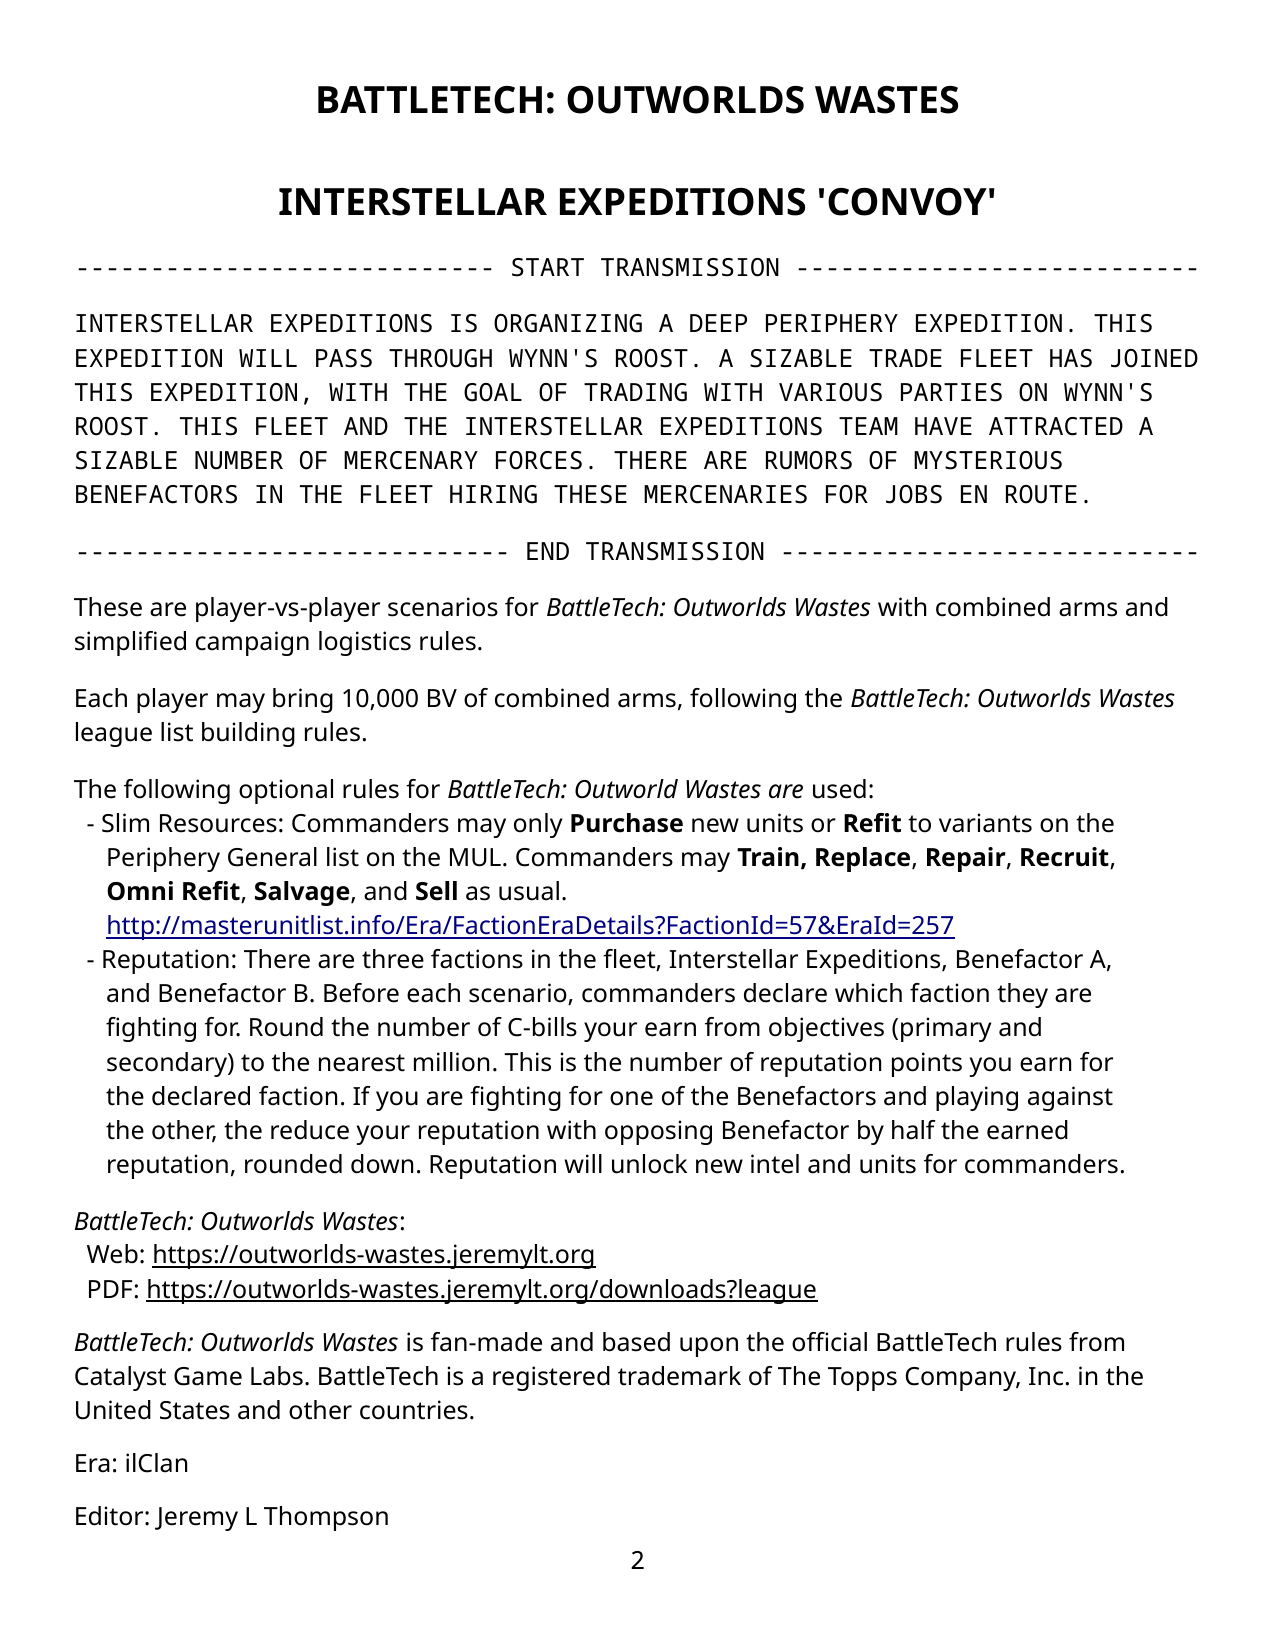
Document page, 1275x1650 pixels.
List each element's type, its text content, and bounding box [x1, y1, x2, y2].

text Editor: Jeremy L Thompson [73, 1499, 1201, 1533]
text - Slim Resources: Commanders may only Purchase new units or Refit to variants on the Periphery General list on the MUL. Commanders may Train, Replace, Repair, Recruit, Omni Refit, Salvage, and Sell as usual. http://masterunitlist.info/Era/FactionEraDetails?FactionId=57&EraId=257 [73, 806, 1201, 942]
text BATTLETECH: OUTWORLDS WASTES [73, 73, 1201, 124]
text INTERSTELLAR EXPEDITIONS IS ORGANIZING A DEEP PERIPHERY EXPEDITION. THIS EXPEDITION WILL PASS THROUGH WYNN'S ROOST. A SIZABLE TRADE FLEET HAS JOINED THIS EXPEDITION, WITH THE GOAL OF TRADING WITH VARIOUS PARTIES ON WYNN'S ROOST. THIS FLEET AND THE INTERSTELLAR EXPEDITIONS TEAM HAVE ATTRACTED A SIZABLE NUMBER OF MERCENARY FORCES. THERE ARE RUMORS OF MYSTERIOUS BENEFACTORS IN THE FLEET HIRING THESE MERCENARIES FOR JOBS EN ROUTE. [73, 283, 1201, 511]
text Era: ilClan [73, 1446, 1201, 1480]
text - Reputation: There are three factions in the fleet, Interstellar Expeditions, Benefactor A, and Benefactor B. Before each scenario, commanders declare which faction they are fighting for. Round the number of C-bills your earn from objectives (primary and secondary) to the nearest million. This is the number of reputation points you earn for the declared faction. If you are fighting for one of the Benefactors and playing against the other, the reduce your reputation with opposing Benefactor by half the earned reputation, rounded down. Reputation will unlock new intel and units for commanders. [73, 942, 1201, 1180]
text BattleTech: Outworlds Wastes is fan-made and based upon the official BattleTech rules from Catalyst Game Labs. BattleTech is a registered trademark of The Topps Company, Inc. in the United States and other countries. [73, 1324, 1201, 1427]
text The following optional rules for BattleTech: Outworld Wastes are used: [73, 772, 1201, 806]
subtitle INTERSTELLAR EXPEDITIONS 'CONVOY' [73, 124, 1201, 227]
text ---------------------------- START TRANSMISSION --------------------------- [73, 249, 1201, 283]
text These are player-vs-player scenarios for BattleTech: Outworlds Wastes with combined arms and simplified campaign logistics rules. [73, 590, 1201, 658]
text ----------------------------- END TRANSMISSION ---------------------------- [73, 511, 1201, 567]
text PDF: https://outworlds-wastes.jeremylt.org/downloads?league [73, 1271, 1201, 1305]
text Each player may bring 10,000 BV of combined arms, following the BattleTech: Outworlds Wastes league list building rules. [73, 681, 1201, 749]
text Web: https://outworlds-wastes.jeremylt.org [73, 1237, 1201, 1271]
text BattleTech: Outworlds Wastes: [73, 1203, 1201, 1237]
